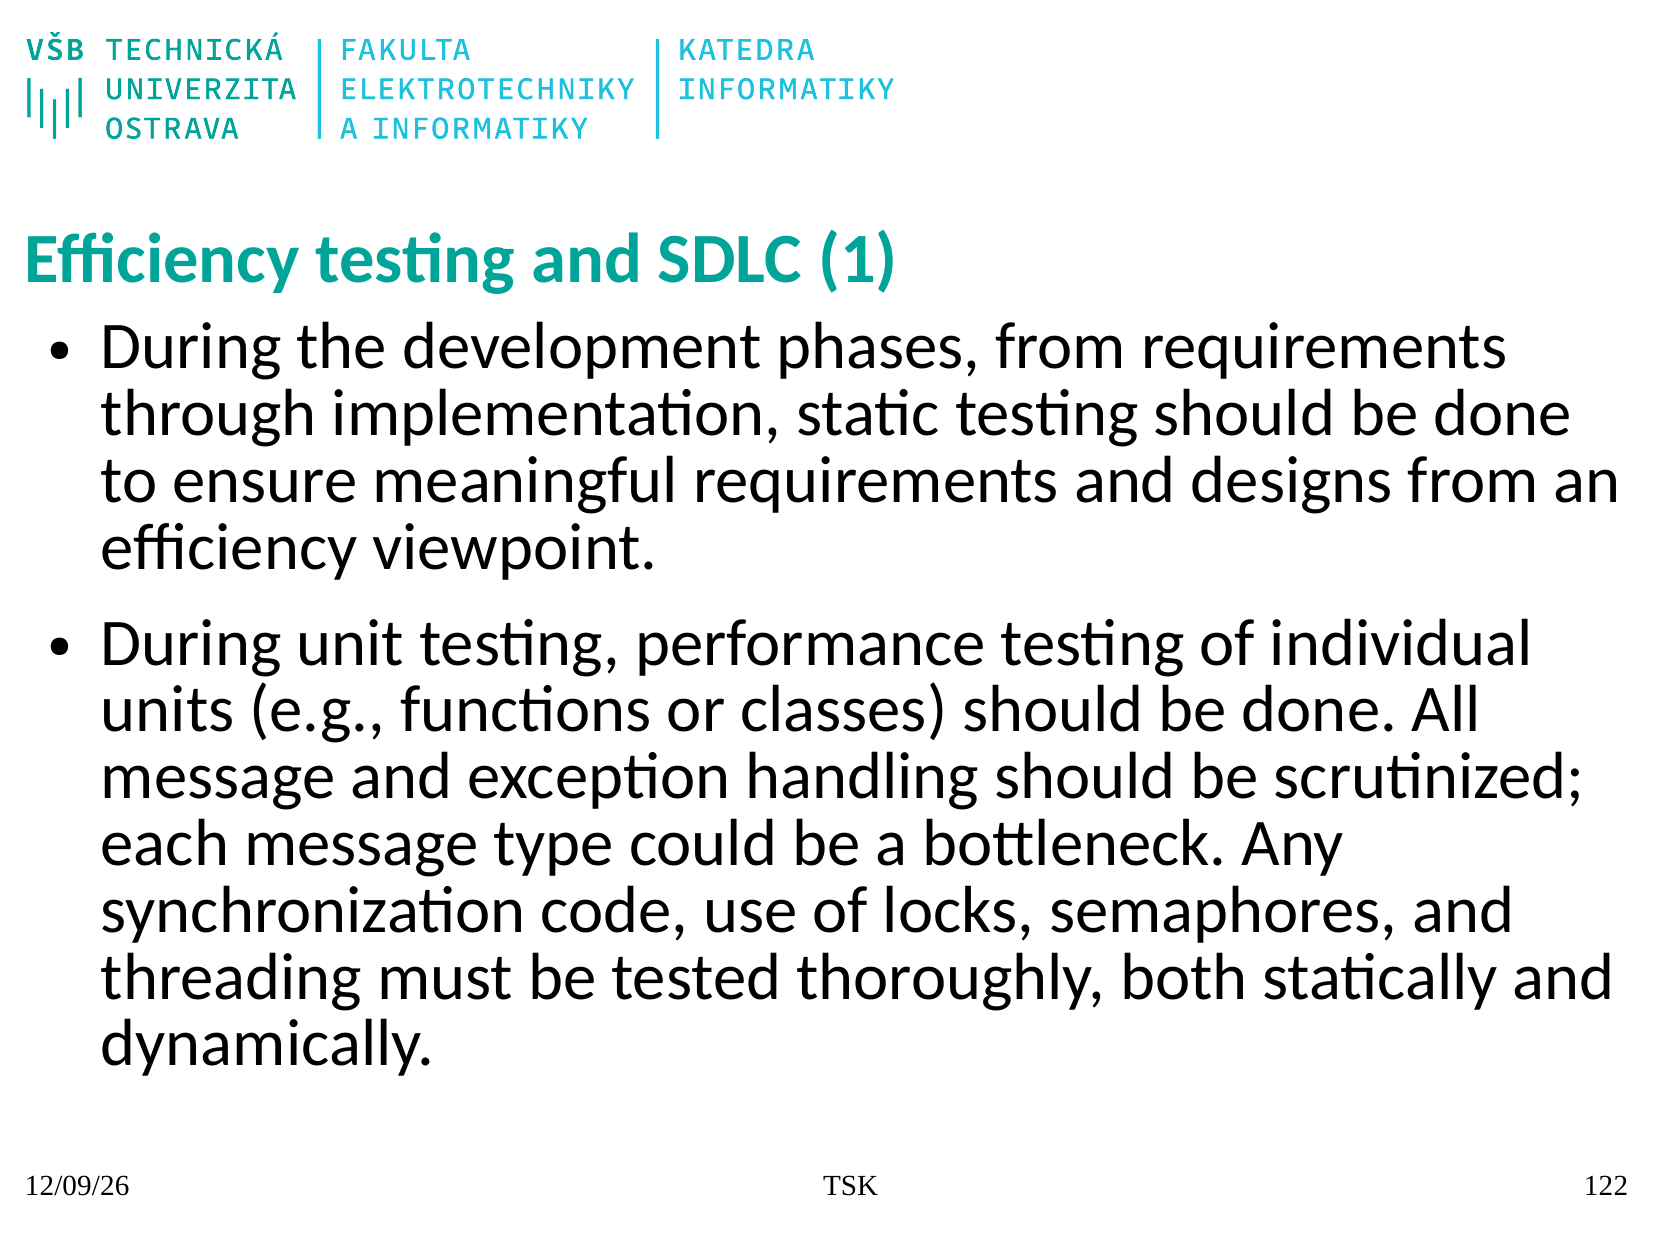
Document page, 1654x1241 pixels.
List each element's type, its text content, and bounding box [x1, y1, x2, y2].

picture [26, 31, 894, 139]
title Efficiency testing and SDLC (1) [24, 169, 1629, 300]
list During the development phases, from requirements through implementation, static testing should be done to ensure meaningful requirements and designs from an efficiency viewpoint. During unit testing, performance testing of individual units (e.g., functions or classes) should be done. All message and exception handling should be scrutinized; each message type could be a bottleneck. Any synchronization code, use of locks, semaphores, and threading must be tested thoroughly, both statically and dynamically. [30, 318, 1629, 1146]
